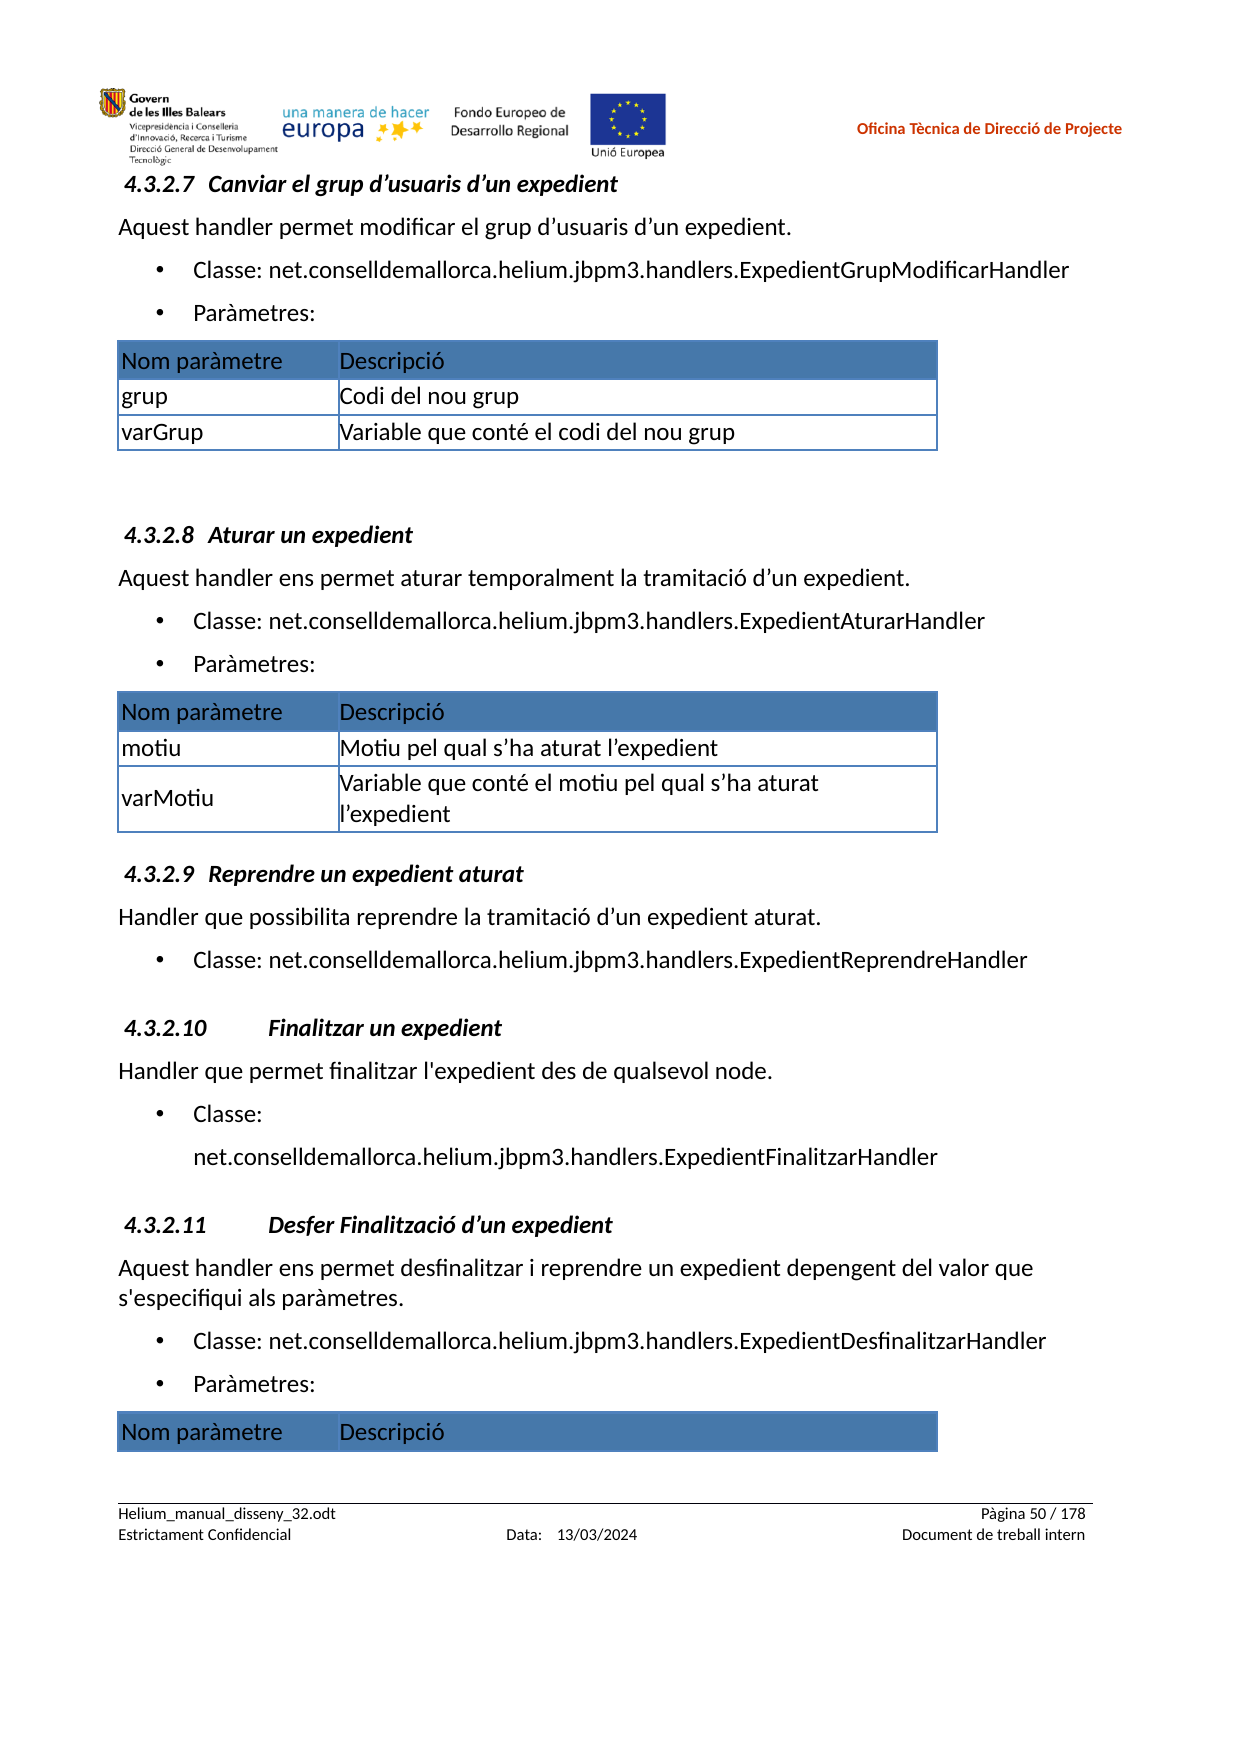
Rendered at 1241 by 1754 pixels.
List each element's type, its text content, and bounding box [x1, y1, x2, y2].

table_cell Motiu pel qual s’ha aturat l’expedient [340, 732, 936, 765]
text Handler que permet finalitzar l'expedient des de qualsevol node. [118, 1055, 1122, 1086]
subtitle Desfer Finalització d’un expedient [118, 1209, 1122, 1239]
table_header Descripció [340, 1414, 936, 1450]
list Paràmetres: [156, 648, 1122, 679]
text Handler que possibilita reprendre la tramitació d’un expedient aturat. [118, 901, 1122, 932]
list net.conselldemallorca.helium.jbpm3.handlers.ExpedientFinalitzarHandler [156, 1141, 1122, 1172]
table_cell Codi del nou grup [340, 380, 936, 414]
table_cell varMotiu [119, 767, 338, 831]
table_cell Variable que conté el codi del nou grup [340, 416, 936, 449]
table_cell grup [119, 380, 338, 414]
subtitle Finalitzar un expedient [118, 1012, 1122, 1042]
list Paràmetres: [156, 1368, 1122, 1399]
subtitle Canviar el grup d’usuaris d’un expedient [118, 168, 1122, 198]
subtitle Aturar un expedient [118, 519, 1122, 550]
picture [99, 87, 668, 166]
list Classe: net.conselldemallorca.helium.jbpm3.handlers.ExpedientDesfinalitzarHandler [156, 1325, 1122, 1356]
list Classe: net.conselldemallorca.helium.jbpm3.handlers.ExpedientAturarHandler [156, 605, 1122, 636]
text Aquest handler ens permet desfinalitzar i reprendre un expedient depengent del valor que s'especifiqui als paràmetres. [118, 1252, 1122, 1313]
table_header Nom paràmetre [119, 1414, 338, 1450]
list Classe: net.conselldemallorca.helium.jbpm3.handlers.ExpedientGrupModificarHandler [156, 254, 1122, 284]
table_cell Variable que conté el motiu pel qual s’ha aturat l’expedient [340, 767, 936, 831]
text Aquest handler permet modificar el grup d’usuaris d’un expedient. [118, 211, 1122, 241]
table_header Descripció [340, 342, 936, 378]
list Classe: net.conselldemallorca.helium.jbpm3.handlers.ExpedientReprendreHandler [156, 944, 1122, 975]
table_cell motiu [119, 732, 338, 765]
table_header Nom paràmetre [119, 342, 338, 378]
text Aquest handler ens permet aturar temporalment la tramitació d’un expedient. [118, 562, 1122, 593]
list Classe: [156, 1098, 1122, 1128]
subtitle Reprendre un expedient aturat [118, 858, 1122, 889]
table_cell varGrup [119, 416, 338, 449]
table_header Nom paràmetre [119, 693, 338, 730]
list Paràmetres: [156, 297, 1122, 327]
table_header Descripció [340, 693, 936, 730]
